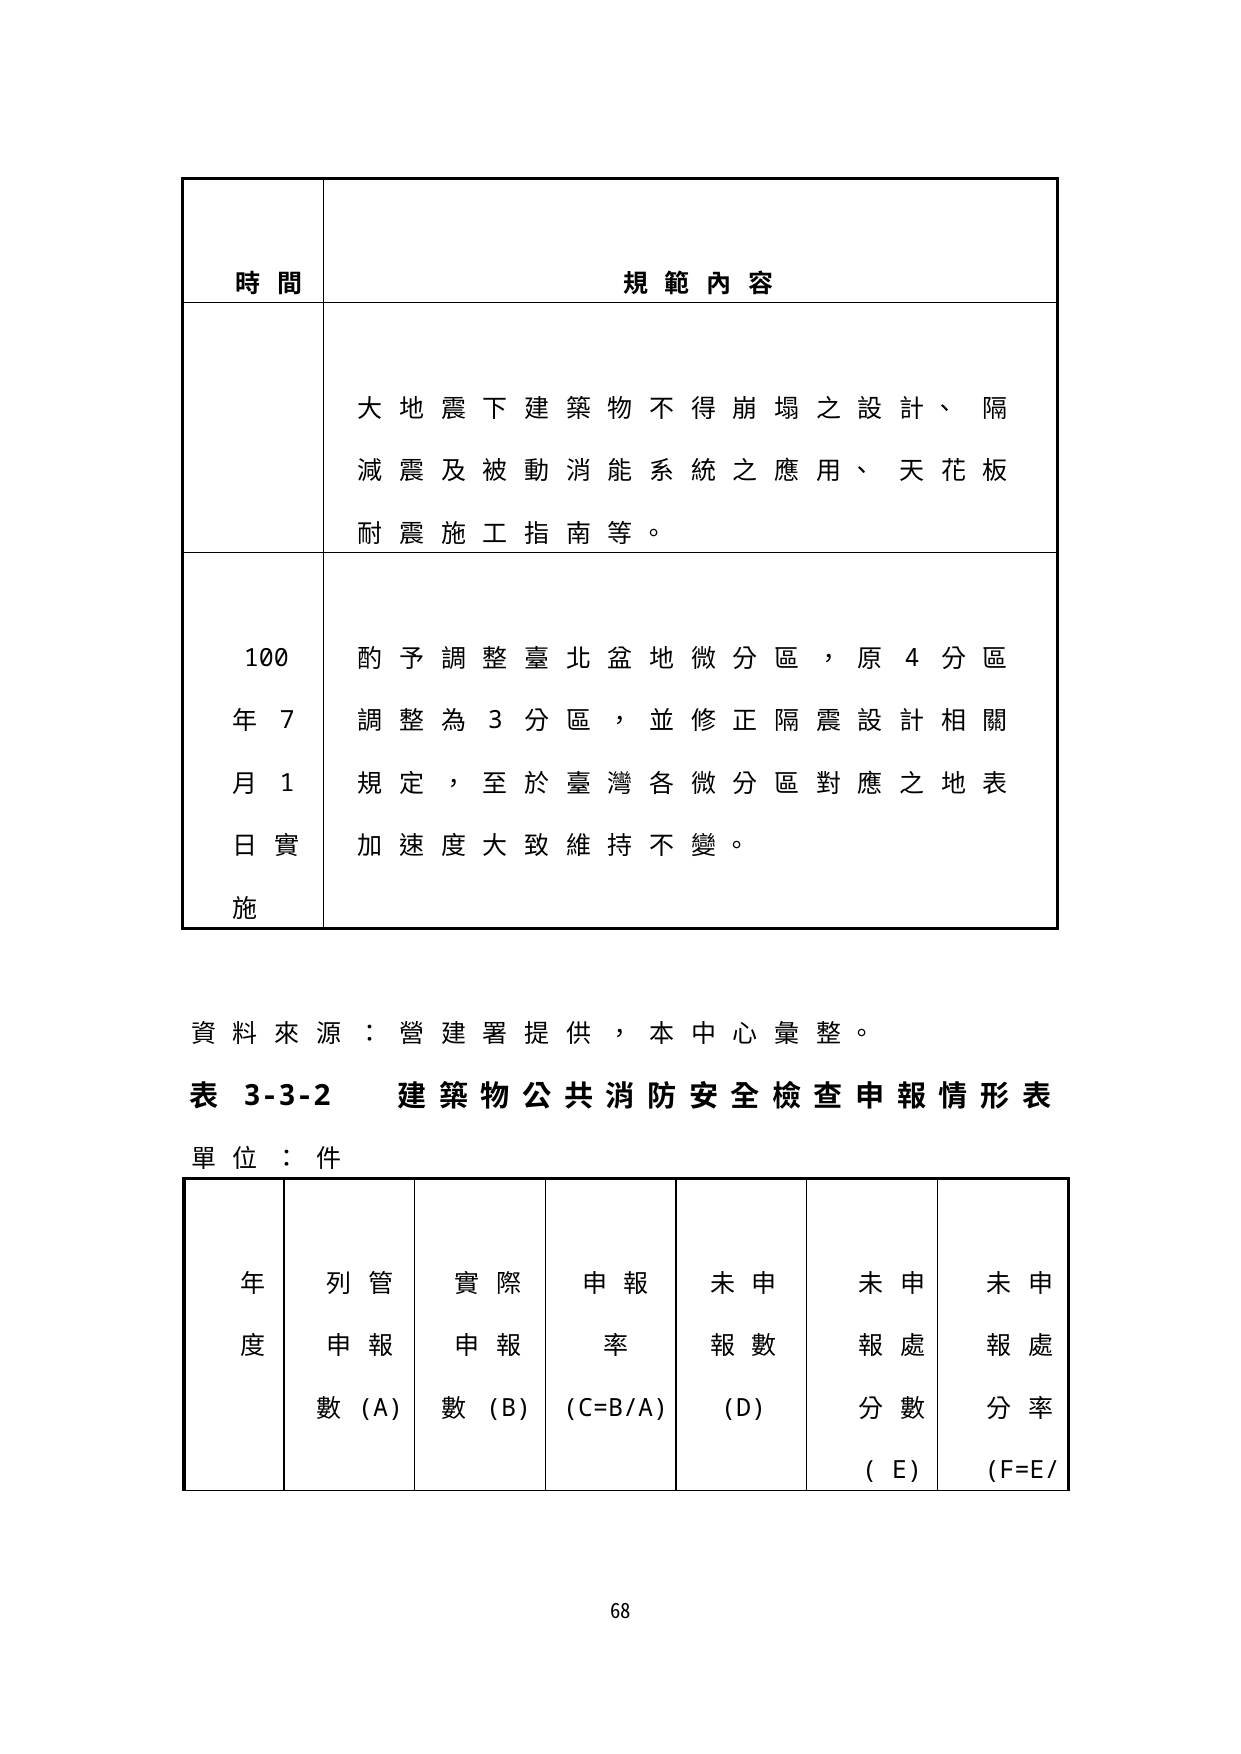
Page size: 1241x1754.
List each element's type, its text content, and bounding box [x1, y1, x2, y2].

table_header 年度 [186, 1180, 283, 1490]
table_header 未申報處分率(F=E/D) [938, 1180, 1067, 1490]
table_header 申報率(C=B/A) [546, 1180, 675, 1490]
table_cell 100年7月1日實施 [184, 553, 323, 927]
text 表3-3-2 建築物公共消防安全檢查申報情形表 單位：件 [183, 1052, 1090, 1177]
table_header 列管申報數(A) [285, 1180, 414, 1490]
table_cell 酌予調整臺北盆地微分區，原4分區調整為3分區，並修正隔震設計相關規定，至於臺灣各微分區對應之地表加速度大致維持不變。 [324, 553, 1056, 927]
table_header 時間 [184, 180, 323, 302]
table_header 規範內容 [324, 180, 1056, 302]
table_cell [184, 303, 323, 552]
text 資料來源：營建署提供，本中心彙整。 [183, 990, 1058, 1052]
table_header 未申報處分數( E) [807, 1180, 937, 1490]
table_header 實際申報數(B) [415, 1180, 545, 1490]
table_header 未申報數 (D) [677, 1180, 806, 1490]
table_cell 大地震下建築物不得崩塌之設計、隔減震及被動消能系統之應用、天花板耐震施工指南等。 [324, 303, 1056, 552]
